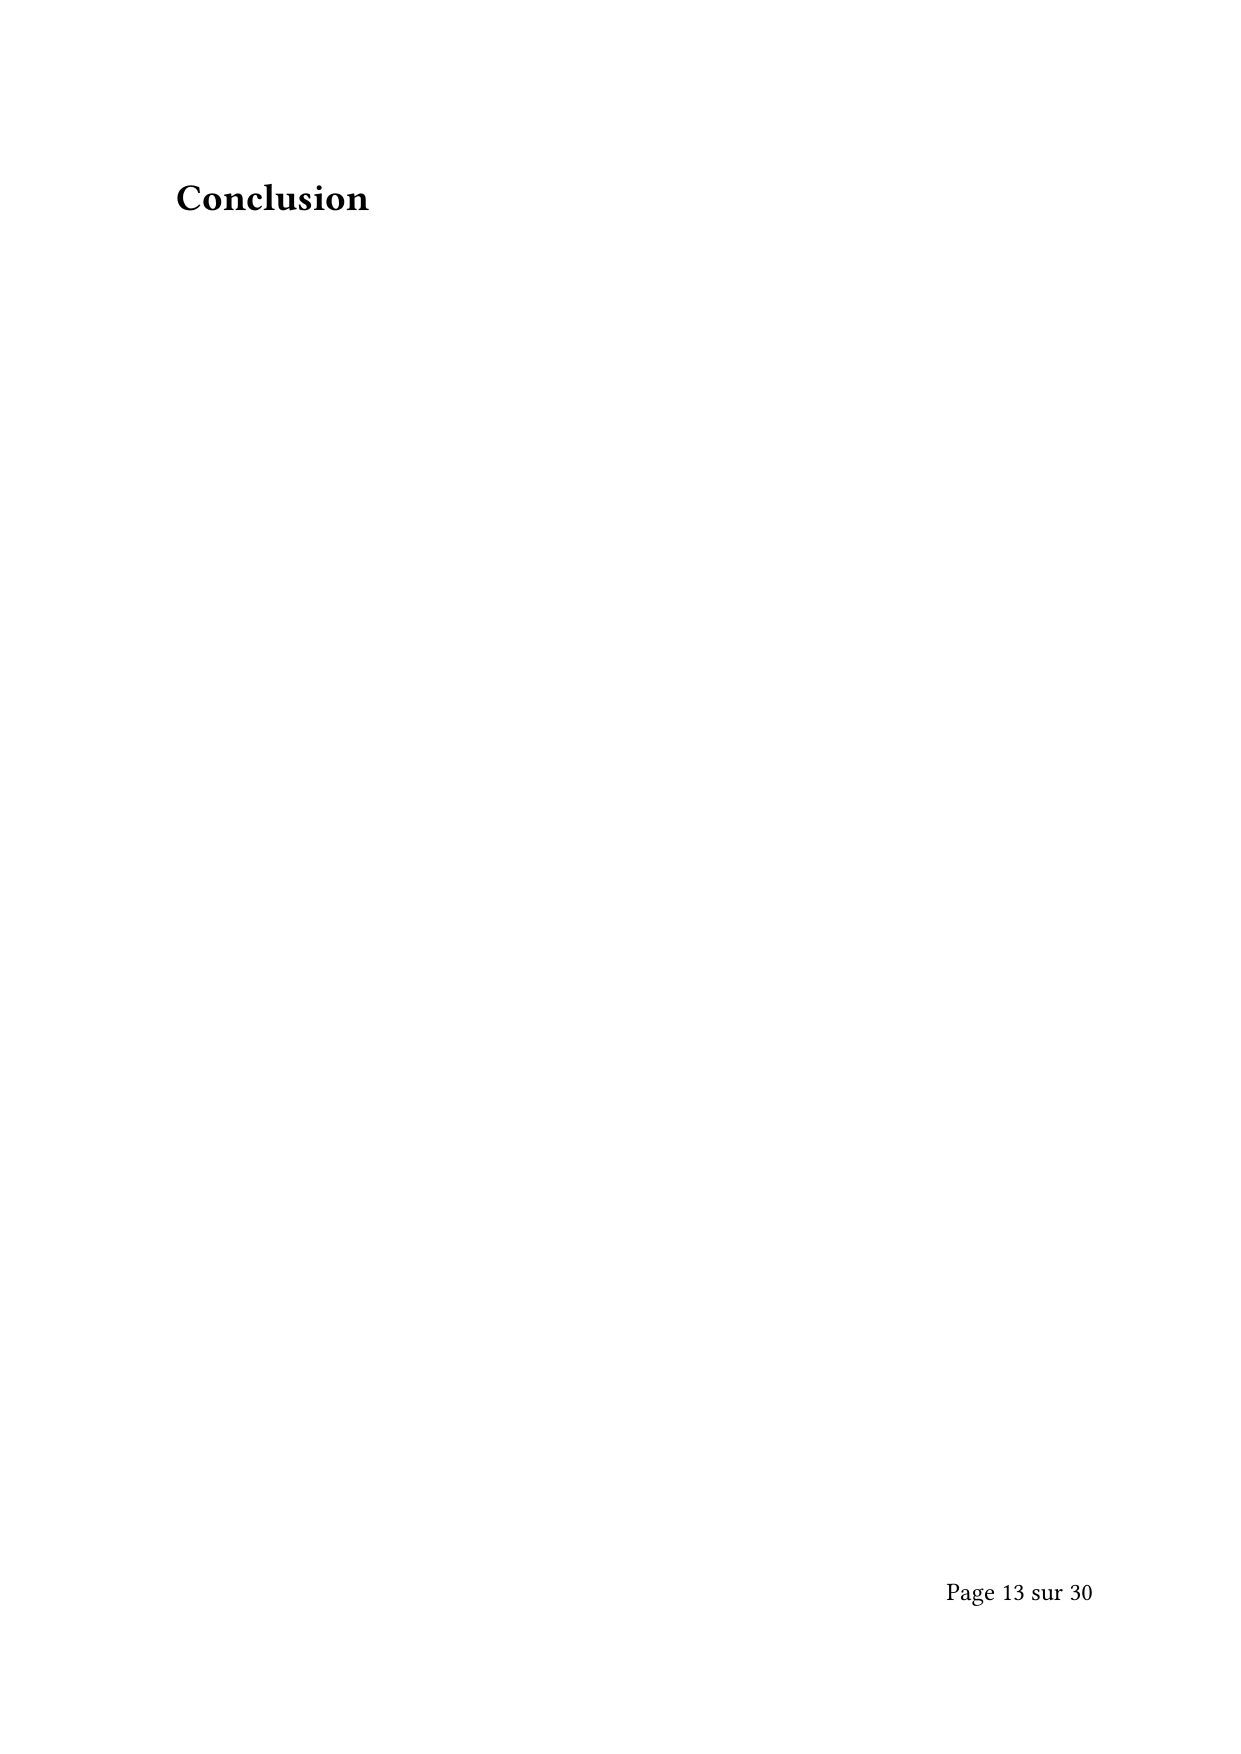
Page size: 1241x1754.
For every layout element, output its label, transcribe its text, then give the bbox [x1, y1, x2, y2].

subtitle Conclusion [148, 177, 1093, 220]
